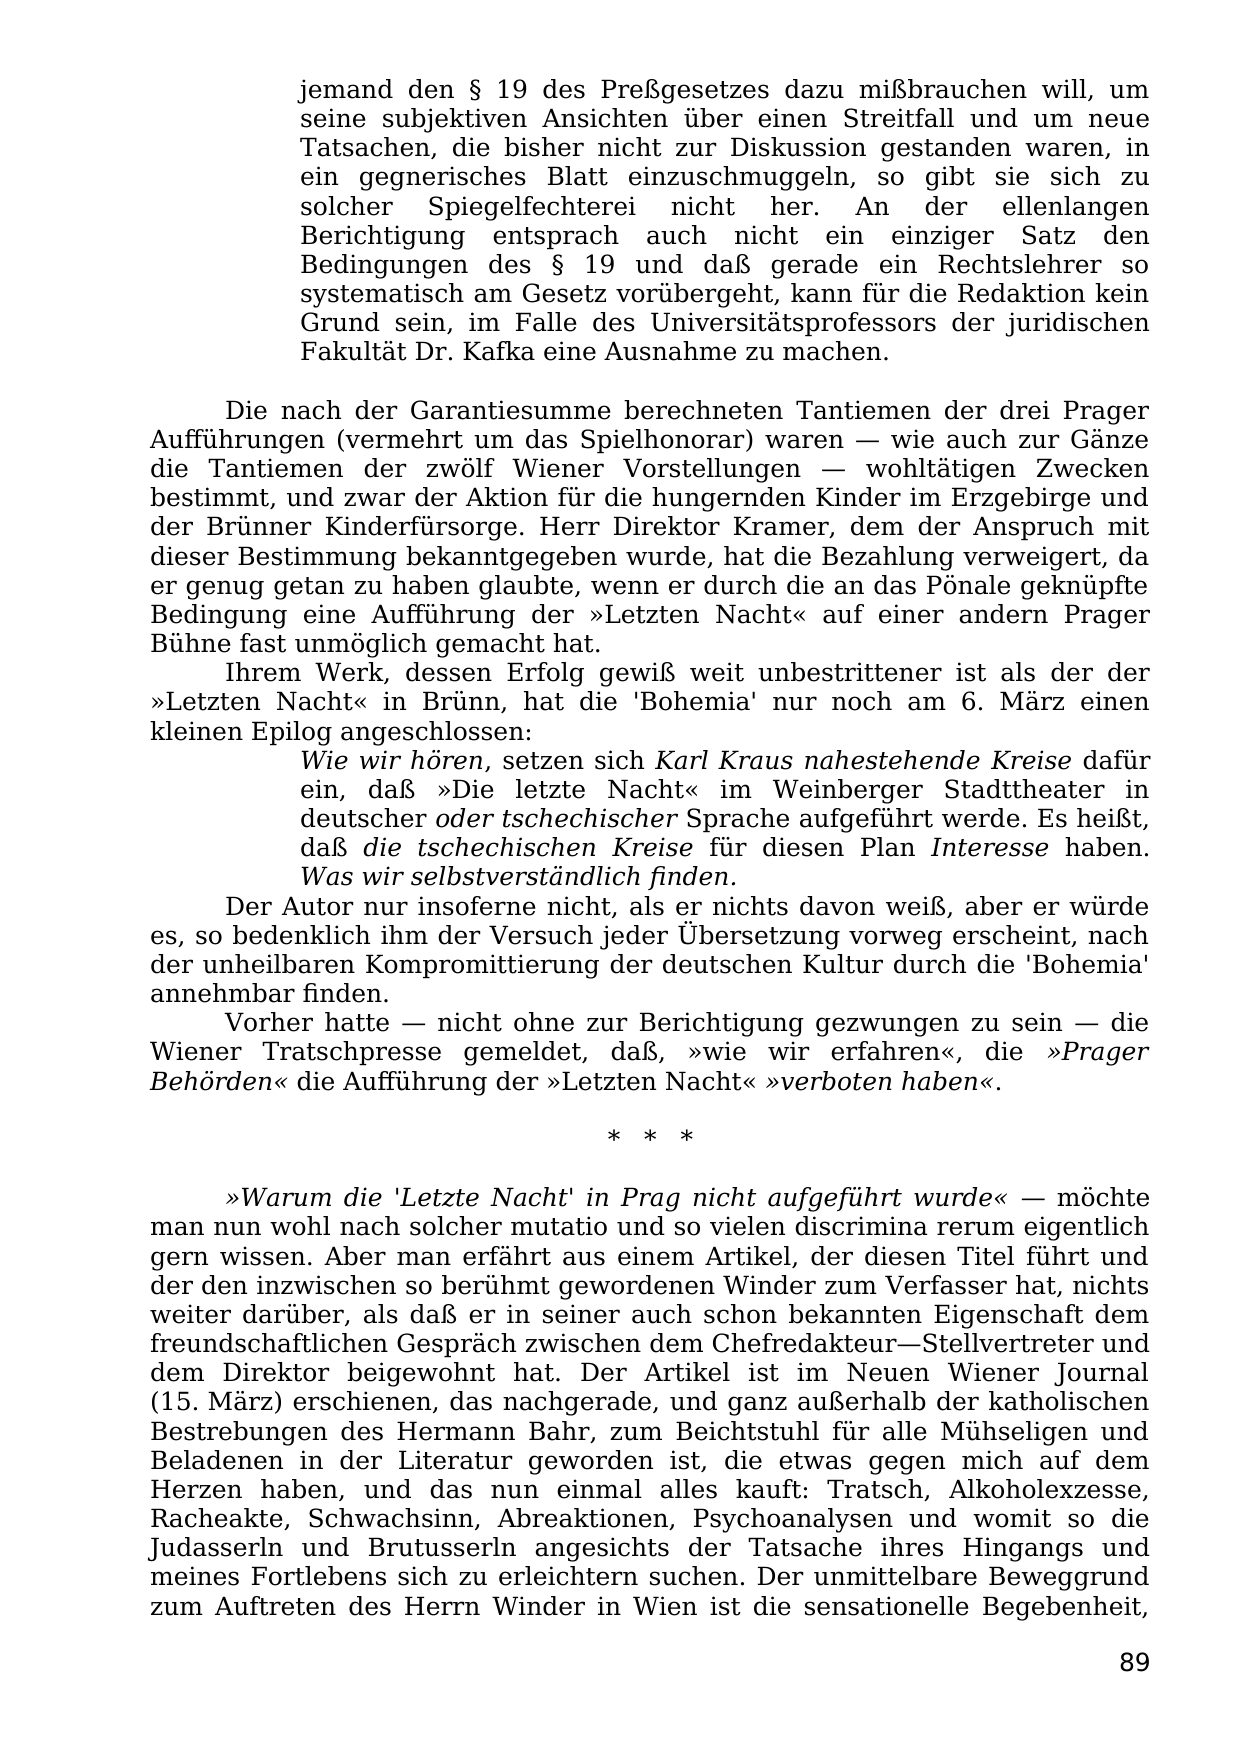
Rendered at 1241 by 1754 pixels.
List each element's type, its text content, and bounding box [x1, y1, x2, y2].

text Die nach der Garantiesumme berechneten Tantiemen der drei Prager Aufführungen (vermehrt um das Spielhonorar) waren — wie auch zur Gänze die Tantiemen der zwölf Wiener Vorstellungen — wohltätigen Zwecken bestimmt, und zwar der Aktion für die hungernden Kinder im Erzgebirge und der Brünner Kinderfürsorge. Herr Direktor Kramer, dem der Anspruch mit dieser Bestimmung bekanntgegeben wurde, hat die Bezahlung verweigert, da er genug getan zu haben glaubte, wenn er durch die an das Pönale geknüpfte Bedingung eine Aufführung der »Letzten Nacht« auf einer andern Prager Bühne fast unmöglich gemacht hat. [150, 396, 1151, 658]
text jemand den § 19 des Preßgesetzes dazu mißbrauchen will, um seine subjektiven Ansichten über einen Streitfall und um neue Tatsachen, die bisher nicht zur Diskussion gestanden waren, in ein gegnerisches Blatt einzuschmuggeln, so gibt sie sich zu solcher Spiegelfechterei nicht her. An der ellenlangen Berichtigung entsprach auch nicht ein einziger Satz den Bedingungen des § 19 und daß gerade ein Rechtslehrer so systematisch am Gesetz vorübergeht, kann für die Redaktion kein Grund sein, im Falle des Universitätsprofessors der juridischen Fakultät Dr. Kafka eine Ausnahme zu machen. [300, 75, 1151, 367]
text Vorher hatte — nicht ohne zur Berichtigung gezwungen zu sein — die Wiener Tratschpresse gemeldet, daß, »wie wir erfahren«, die »Prager Behörden« die Aufführung der »Letzten Nacht« »verboten haben«. [150, 1008, 1151, 1096]
text Wie wir hören, setzen sich Karl Kraus nahestehende Kreise dafür ein, daß »Die letzte Nacht« im Weinberger Stadttheater in deutscher oder tschechischer Sprache aufgeführt werde. Es heißt, daß die tschechischen Kreise für diesen Plan Interesse haben. Was wir selbstverständlich finden. [300, 746, 1151, 892]
text * * * [150, 1125, 1151, 1154]
text Der Autor nur insoferne nicht, als er nichts davon weiß, aber er würde es, so bedenklich ihm der Versuch jeder Übersetzung vorweg erscheint, nach der unheilbaren Kompromittierung der deutschen Kultur durch die 'Bohemia' annehmbar finden. [150, 892, 1151, 1008]
text »Warum die 'Letzte Nacht' in Prag nicht aufgeführt wurde« — möchte man nun wohl nach solcher mutatio und so vielen discrimina rerum eigentlich gern wissen. Aber man erfährt aus einem Artikel, der diesen Titel führt und der den inzwischen so berühmt gewordenen Winder zum Verfasser hat, nichts weiter darüber, als daß er in seiner auch schon bekannten Eigenschaft dem freundschaftlichen Gespräch zwischen dem Chefredakteur—Stellvertreter und dem Direktor beigewohnt hat. Der Artikel ist im Neuen Wiener Journal (15. März) erschienen, das nachgerade, und ganz außerhalb der katholischen Bestrebungen des Hermann Bahr, zum Beichtstuhl für alle Mühseligen und Beladenen in der Literatur geworden ist, die etwas gegen mich auf dem Herzen haben, und das nun einmal alles kauft: Tratsch, Alkoholexzesse, Racheakte, Schwachsinn, Abreaktionen, Psychoanalysen und womit so die Judasserln und Brutusserln angesichts der Tatsache ihres Hingangs und meines Fortlebens sich zu erleichtern suchen. Der unmittelbare Beweggrund zum Auftreten des Herrn Winder in Wien ist die sensationelle Begebenheit, [150, 1183, 1151, 1621]
text Ihrem Werk, dessen Erfolg gewiß weit unbestrittener ist als der der »Letzten Nacht« in Brünn, hat die 'Bohemia' nur noch am 6. März einen kleinen Epilog angeschlossen: [150, 658, 1151, 746]
